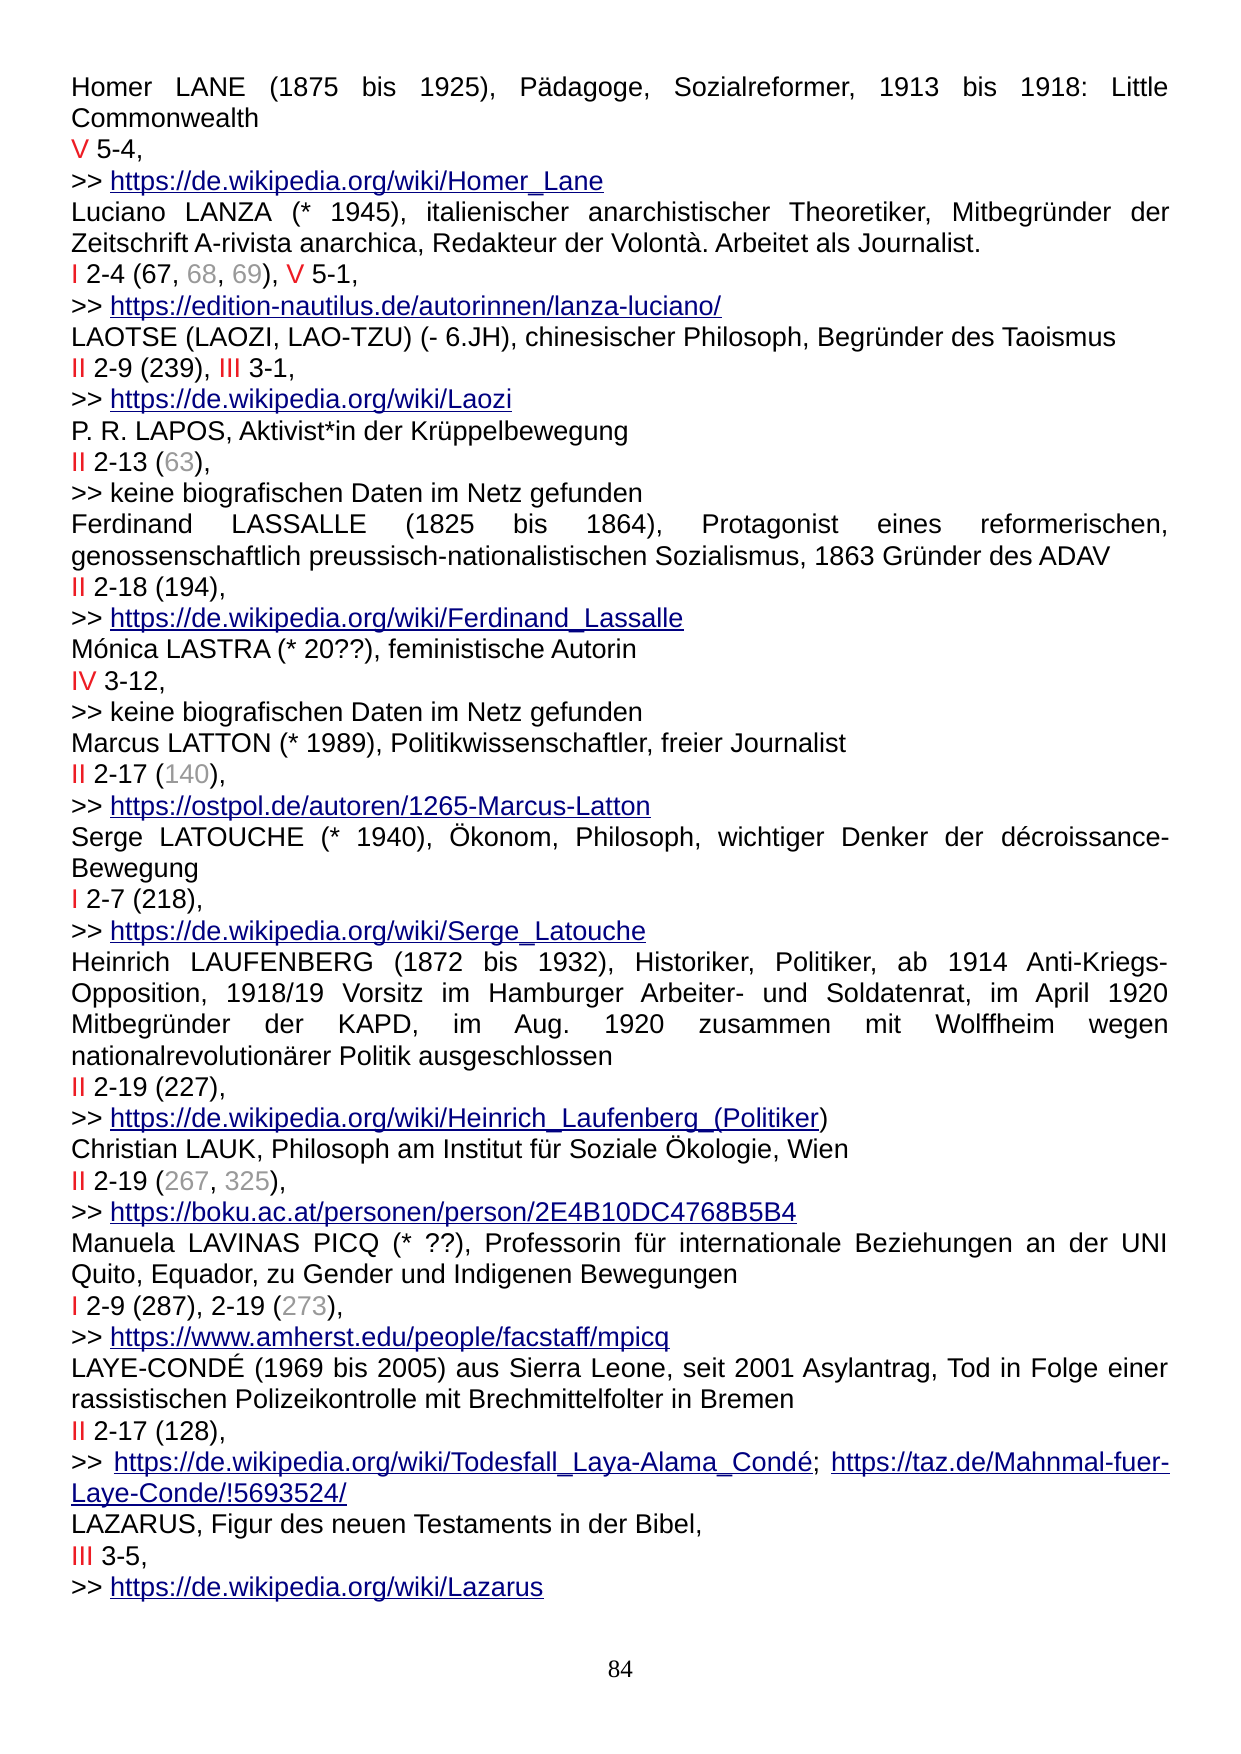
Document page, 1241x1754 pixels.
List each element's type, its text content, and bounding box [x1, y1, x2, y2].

subtitle V 5-4, [71, 133, 1169, 164]
subtitle >> keine biografischen Daten im Netz gefunden [71, 477, 1169, 508]
subtitle II 2-18 (194), [71, 571, 1169, 602]
subtitle >> https://ostpol.de/autoren/1265-Marcus-Latton [71, 789, 1169, 821]
subtitle LAZARUS, Figur des neuen Testaments in der Bibel, [71, 1508, 1169, 1539]
subtitle II 2-9 (239), III 3-1, [71, 352, 1169, 383]
subtitle >> keine biografischen Daten im Netz gefunden [71, 696, 1169, 727]
subtitle II 2-17 (140), [71, 758, 1169, 789]
subtitle II 2-13 (63), [71, 446, 1169, 477]
subtitle I 2-7 (218), [71, 883, 1169, 914]
subtitle Luciano LANZA (* 1945), italienischer anarchistischer Theoretiker, Mitbegründer der Zeitschrift A-rivista anarchica, Redakteur der Volontà. Arbeitet als Journalist. [71, 196, 1169, 258]
subtitle >> https://de.wikipedia.org/wiki/Lazarus [71, 1571, 1169, 1602]
subtitle I 2-4 (67, 68, 69), V 5-1, [71, 258, 1169, 289]
subtitle II 2-19 (267, 325), [71, 1164, 1169, 1196]
subtitle IV 3-12, [71, 664, 1169, 696]
subtitle Serge LATOUCHE (* 1940), Ökonom, Philosoph, wichtiger Denker der décroissance-Bewegung [71, 821, 1169, 883]
subtitle >> https://de.wikipedia.org/wiki/Homer_Lane [71, 164, 1169, 196]
subtitle >> https://de.wikipedia.org/wiki/Todesfall_Laya-Alama_Condé; https://taz.de/Mahnmal-fuer-Laye-Conde/!5693524/ [71, 1446, 1169, 1508]
subtitle I 2-9 (287), 2-19 (273), [71, 1289, 1169, 1321]
subtitle >> https://de.wikipedia.org/wiki/Ferdinand_Lassalle [71, 602, 1169, 633]
subtitle LAOTSE (LAOZI, LAO-TZU) (- 6.JH), chinesischer Philosoph, Begründer des Taoismus [71, 321, 1169, 352]
subtitle Manuela LAVINAS PICQ (* ??), Professorin für internationale Beziehungen an der UNI Quito, Equador, zu Gender und Indigenen Bewegungen [71, 1227, 1169, 1289]
subtitle >> https://de.wikipedia.org/wiki/Serge_Latouche [71, 914, 1169, 946]
subtitle >> https://de.wikipedia.org/wiki/Heinrich_Laufenberg_(Politiker) [71, 1102, 1169, 1133]
subtitle >> https://edition-nautilus.de/autorinnen/lanza-luciano/ [71, 289, 1169, 321]
subtitle III 3-5, [71, 1539, 1169, 1571]
subtitle LAYE-CONDÉ (1969 bis 2005) aus Sierra Leone, seit 2001 Asylantrag, Tod in Folge einer rassistischen Polizeikontrolle mit Brechmittelfolter in Bremen [71, 1352, 1169, 1414]
subtitle Ferdinand LASSALLE (1825 bis 1864), Protagonist eines reformerischen, genossenschaftlich preussisch-nationalistischen Sozialismus, 1863 Gründer des ADAV [71, 508, 1169, 571]
subtitle P. R. LAPOS, Aktivist*in der Krüppelbewegung [71, 414, 1169, 446]
subtitle >> https://de.wikipedia.org/wiki/Laozi [71, 383, 1169, 414]
subtitle Heinrich LAUFENBERG (1872 bis 1932), Historiker, Politiker, ab 1914 Anti-Kriegs-Opposition, 1918/19 Vorsitz im Hamburger Arbeiter- und Soldatenrat, im April 1920 Mitbegründer der KAPD, im Aug. 1920 zusammen mit Wolffheim wegen nationalrevolutionärer Politik ausgeschlossen [71, 946, 1169, 1071]
subtitle II 2-17 (128), [71, 1414, 1169, 1446]
subtitle Homer LANE (1875 bis 1925), Pädagoge, Sozialreformer, 1913 bis 1918: Little Commonwealth [71, 71, 1169, 133]
subtitle II 2-19 (227), [71, 1071, 1169, 1102]
subtitle Christian LAUK, Philosoph am Institut für Soziale Ökologie, Wien [71, 1133, 1169, 1164]
subtitle >> https://www.amherst.edu/people/facstaff/mpicq [71, 1321, 1169, 1352]
subtitle Marcus LATTON (* 1989), Politikwissenschaftler, freier Journalist [71, 727, 1169, 758]
subtitle >> https://boku.ac.at/personen/person/2E4B10DC4768B5B4 [71, 1196, 1169, 1227]
subtitle Mónica LASTRA (* 20??), feministische Autorin [71, 633, 1169, 664]
